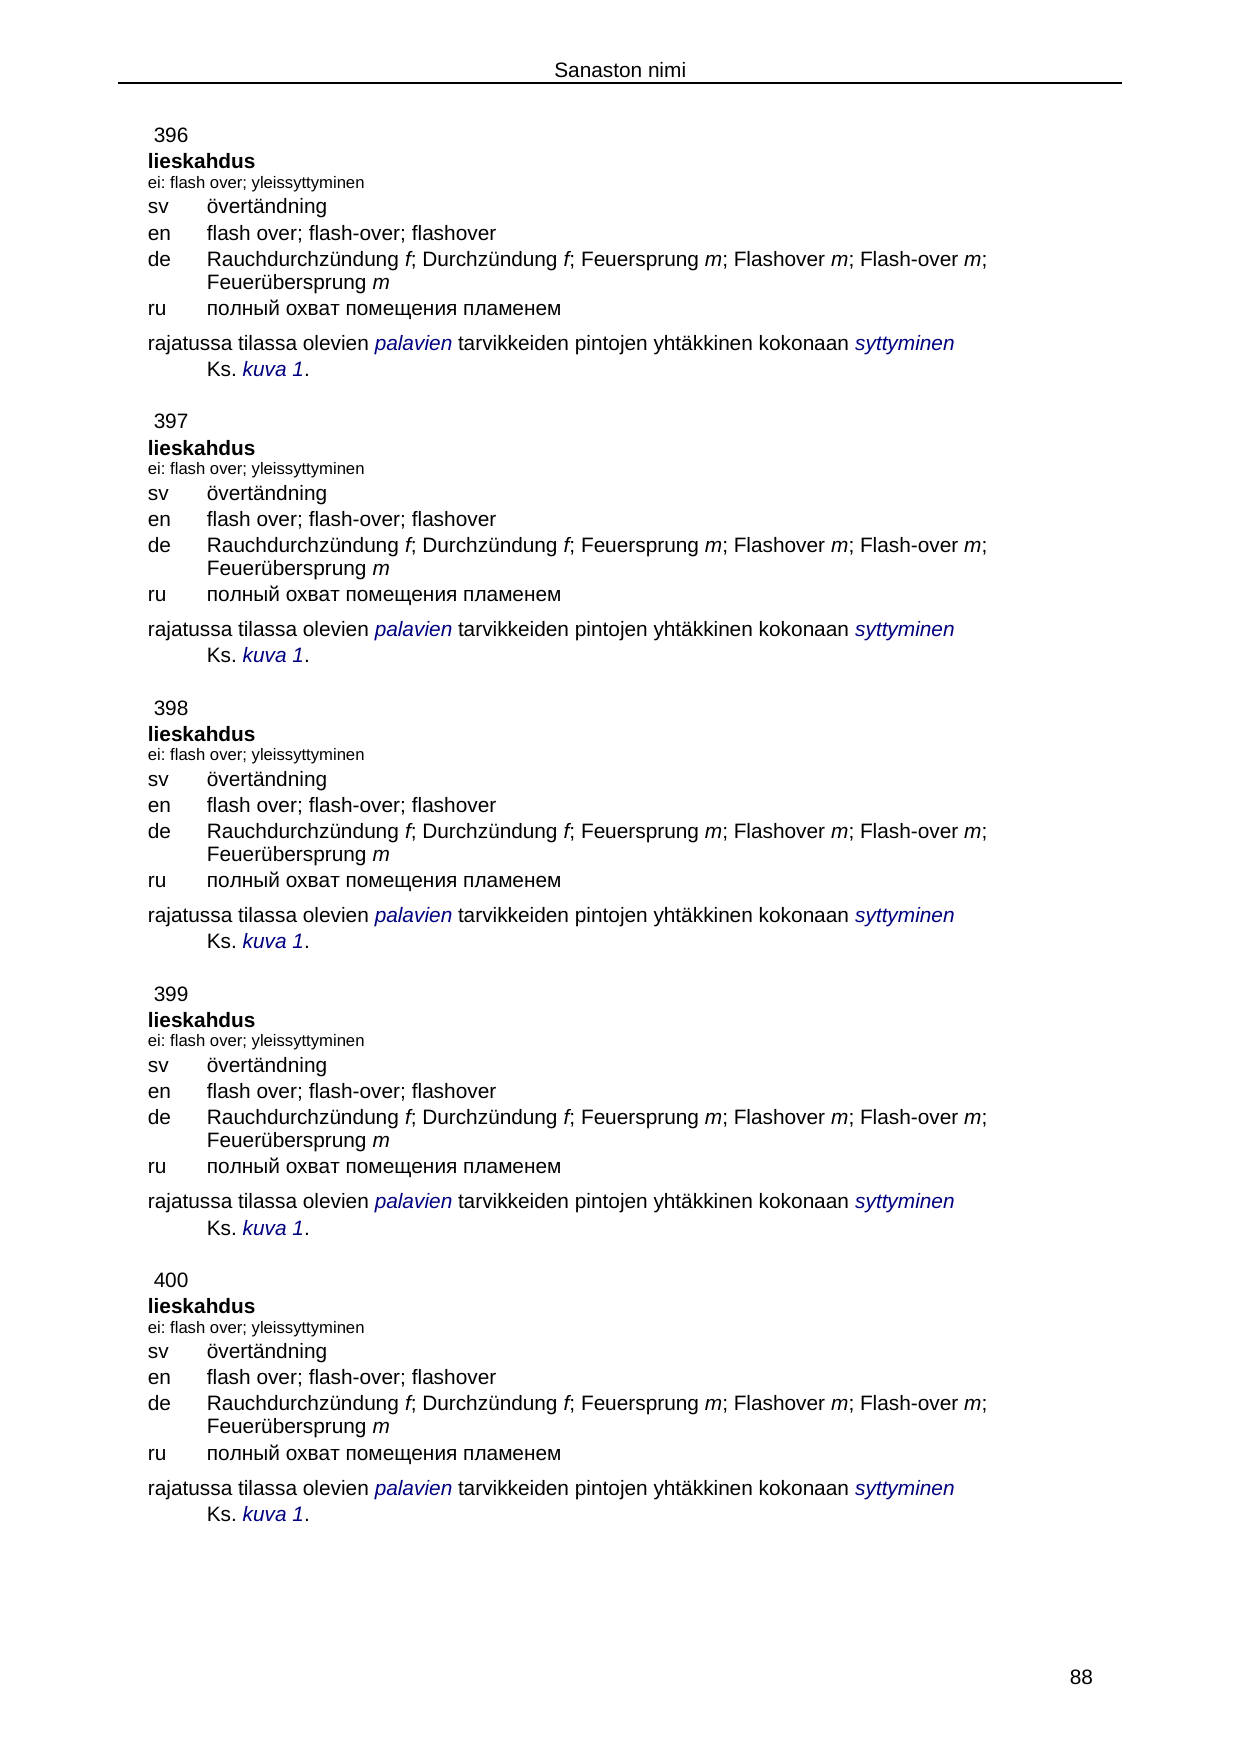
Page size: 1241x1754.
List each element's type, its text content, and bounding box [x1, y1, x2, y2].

table_header 400 lieskahdus ei: flash over; yleissyttyminen sv övertändning en flash over; flash-over; flashover de Rauchdurchzündung f; Durchzündung f; Feuersprung m; Flashover m; Flash-over m; Feuerübersprung m ru полный охват помещения пламенем rajatussa tilassa olevien palavien tarvikkeiden pintojen yhtäkkinen kokonaan syttyminen Ks. kuva 1. [118, 1263, 1122, 1526]
table_header 397 lieskahdus ei: flash over; yleissyttyminen sv övertändning en flash over; flash-over; flashover de Rauchdurchzündung f; Durchzündung f; Feuersprung m; Flashover m; Flash-over m; Feuerübersprung m ru полный охват помещения пламенем rajatussa tilassa olevien palavien tarvikkeiden pintojen yhtäkkinen kokonaan syttyminen Ks. kuva 1. [118, 404, 1122, 667]
table_header 399 lieskahdus ei: flash over; yleissyttyminen sv övertändning en flash over; flash-over; flashover de Rauchdurchzündung f; Durchzündung f; Feuersprung m; Flashover m; Flash-over m; Feuerübersprung m ru полный охват помещения пламенем rajatussa tilassa olevien palavien tarvikkeiden pintojen yhtäkkinen kokonaan syttyminen Ks. kuva 1. [118, 976, 1122, 1239]
table_header 396 lieskahdus ei: flash over; yleissyttyminen sv övertändning en flash over; flash-over; flashover de Rauchdurchzündung f; Durchzündung f; Feuersprung m; Flashover m; Flash-over m; Feuerübersprung m ru полный охват помещения пламенем rajatussa tilassa olevien palavien tarvikkeiden pintojen yhtäkkinen kokonaan syttyminen Ks. kuva 1. [118, 118, 1122, 381]
table_header 398 lieskahdus ei: flash over; yleissyttyminen sv övertändning en flash over; flash-over; flashover de Rauchdurchzündung f; Durchzündung f; Feuersprung m; Flashover m; Flash-over m; Feuerübersprung m ru полный охват помещения пламенем rajatussa tilassa olevien palavien tarvikkeiden pintojen yhtäkkinen kokonaan syttyminen Ks. kuva 1. [118, 690, 1122, 953]
